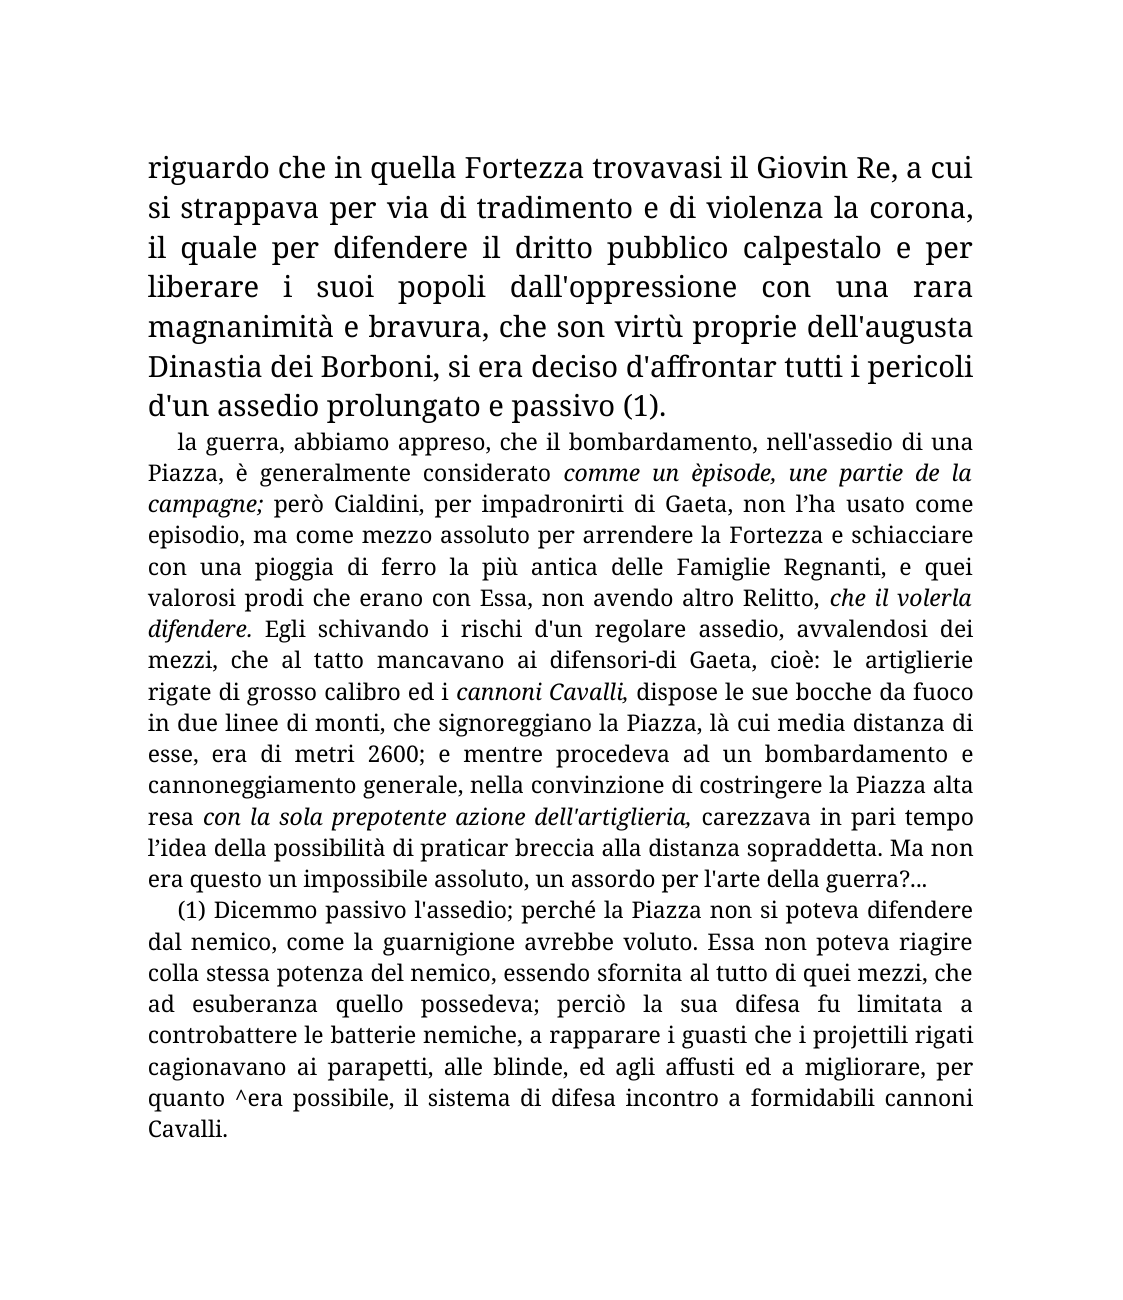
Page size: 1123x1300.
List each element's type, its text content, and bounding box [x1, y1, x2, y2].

text (1) Dicemmo passivo l'assedio; perché la Piazza non si poteva difendere dal nemico, come la guarnigione avrebbe voluto. Essa non poteva riagire colla stessa potenza del nemico, essendo sfornita al tutto di quei mezzi, che ad esuberanza quello possedeva; perciò la sua difesa fu limitata a controbattere le batterie nemiche, a rapparare i guasti che i projettili rigati cagionavano ai parapetti, alle blinde, ed agli affusti ed a migliorare, per quanto ^era possibile, il sistema di difesa incontro a formidabili cannoni Cavalli. [148, 894, 974, 1144]
text la guerra, abbiamo appreso, che il bombardamento, nell'assedio di una Piazza, è generalmente considerato comme un èpisode, une partie de la campagne; però Cialdini, per impadronirti di Gaeta, non l’ha usato come episodio, ma come mezzo assoluto per arrendere la Fortezza e schiacciare con una pioggia di ferro la più antica delle Famiglie Regnanti, e quei valorosi prodi che erano con Essa, non avendo altro Relitto, che il volerla difendere. Egli schivando i rischi d'un regolare assedio, avvalendosi dei mezzi, che al tatto mancavano ai difensori-di Gaeta, cioè: le artiglierie rigate di grosso calibro ed i cannoni Cavalli, dispose le sue bocche da fuoco in due linee di monti, che signoreggiano la Piazza, là cui media distanza di esse, era di metri 2600; e mentre procedeva ad un bombardamento e cannoneggiamento generale, nella convinzione di costringere la Piazza alta resa con la sola prepotente azione dell'artiglieria, carezzava in pari tempo l’idea della possibilità di praticar breccia alla distanza sopraddetta. Ma non era questo un impossibile assoluto, un assordo per l'arte della guerra?... [148, 425, 974, 894]
text riguardo che in quella Fortezza trovavasi il Giovin Re, a cui si strappava per via di tradimento e di violenza la corona, il quale per difendere il dritto pubblico calpestalo e per liberare i suoi popoli dall'oppressione con una rara magnanimità e bravura, che son virtù proprie dell'augusta Dinastia dei Borboni, si era deciso d'affrontar tutti i pericoli d'un assedio prolungato e passivo (1). [148, 148, 974, 425]
